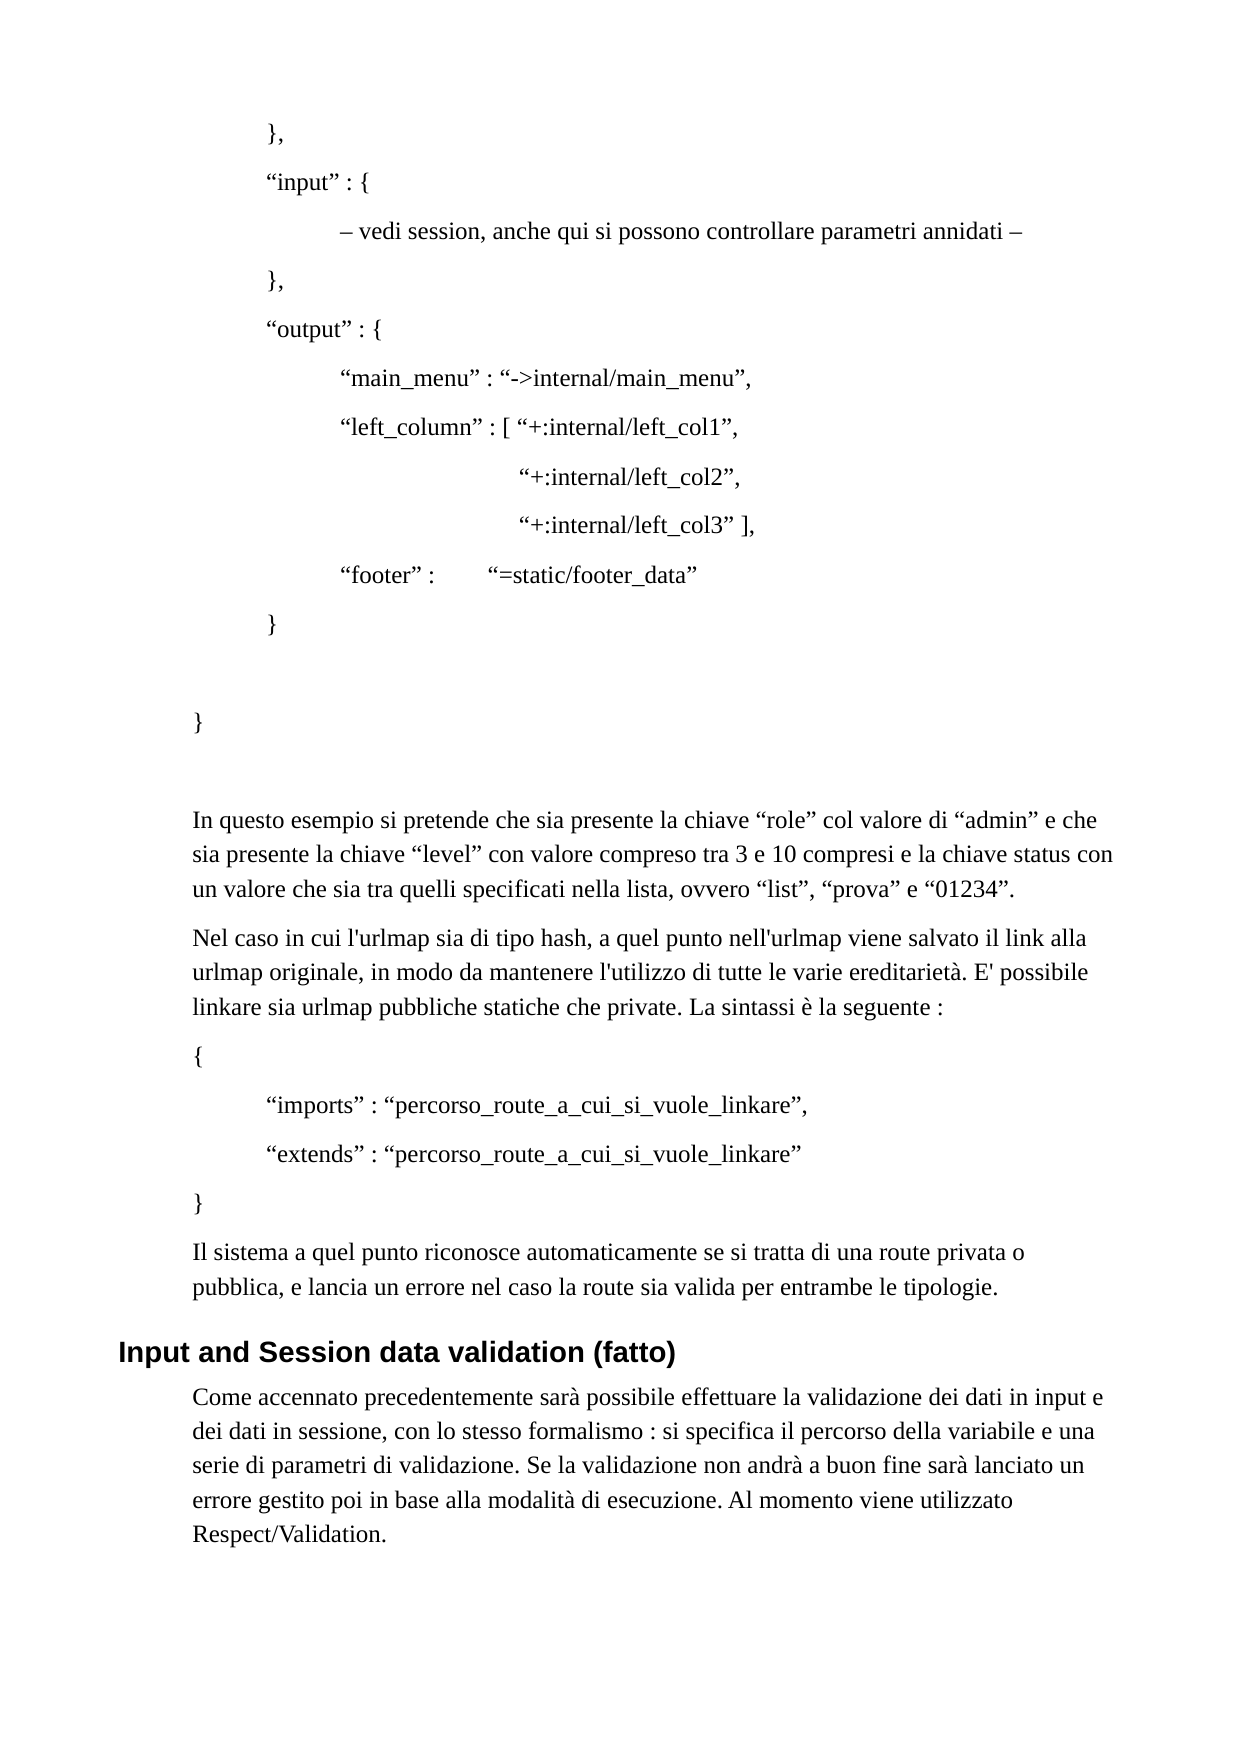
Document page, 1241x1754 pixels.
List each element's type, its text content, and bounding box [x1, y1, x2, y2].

text { [192, 1041, 1122, 1070]
text “+:internal/left_col2”, [192, 462, 1122, 490]
text “main_menu” : “->internal/main_menu”, [192, 363, 1122, 392]
text } [192, 707, 1122, 736]
text “footer” : “=static/footer_data” [192, 560, 1122, 588]
text “extends” : “percorso_route_a_cui_si_vuole_linkare” [192, 1139, 1122, 1168]
text } [192, 1188, 1122, 1217]
text }, [192, 265, 1122, 294]
text } [192, 609, 1122, 637]
text “input” : { [192, 167, 1122, 196]
text }, [192, 118, 1122, 147]
text “output” : { [192, 314, 1122, 343]
text “imports” : “percorso_route_a_cui_si_vuole_linkare”, [192, 1090, 1122, 1119]
text In questo esempio si pretende che sia presente la chiave “role” col valore di “admin” e che sia presente la chiave “level” con valore compreso tra 3 e 10 compresi e la chiave status con un valore che sia tra quelli specificati nella lista, ovvero “list”, “prova” e “01234”. [192, 805, 1122, 903]
text Nel caso in cui l'urlmap sia di tipo hash, a quel punto nell'urlmap viene salvato il link alla urlmap originale, in modo da mantenere l'utilizzo di tutte le varie ereditarietà. E' possibile linkare sia urlmap pubbliche statiche che private. La sintassi è la seguente : [192, 923, 1122, 1021]
text – vedi session, anche qui si possono controllare parametri annidati – [192, 216, 1122, 245]
text “+:internal/left_col3” ], [192, 511, 1122, 539]
text Come accennato precedentemente sarà possibile effettuare la validazione dei dati in input e dei dati in sessione, con lo stesso formalismo : si specifica il percorso della variabile e una serie di parametri di validazione. Se la validazione non andrà a buon fine sarà lanciato un errore gestito poi in base alla modalità di esecuzione. Al momento viene utilizzato Respect/Validation. [192, 1382, 1122, 1548]
subtitle Input and Session data validation (fatto) [118, 1335, 1122, 1369]
text “left_column” : [ “+:internal/left_col1”, [192, 412, 1122, 441]
text Il sistema a quel punto riconosce automaticamente se si tratta di una route privata o pubblica, e lancia un errore nel caso la route sia valida per entrambe le tipologie. [192, 1237, 1122, 1301]
